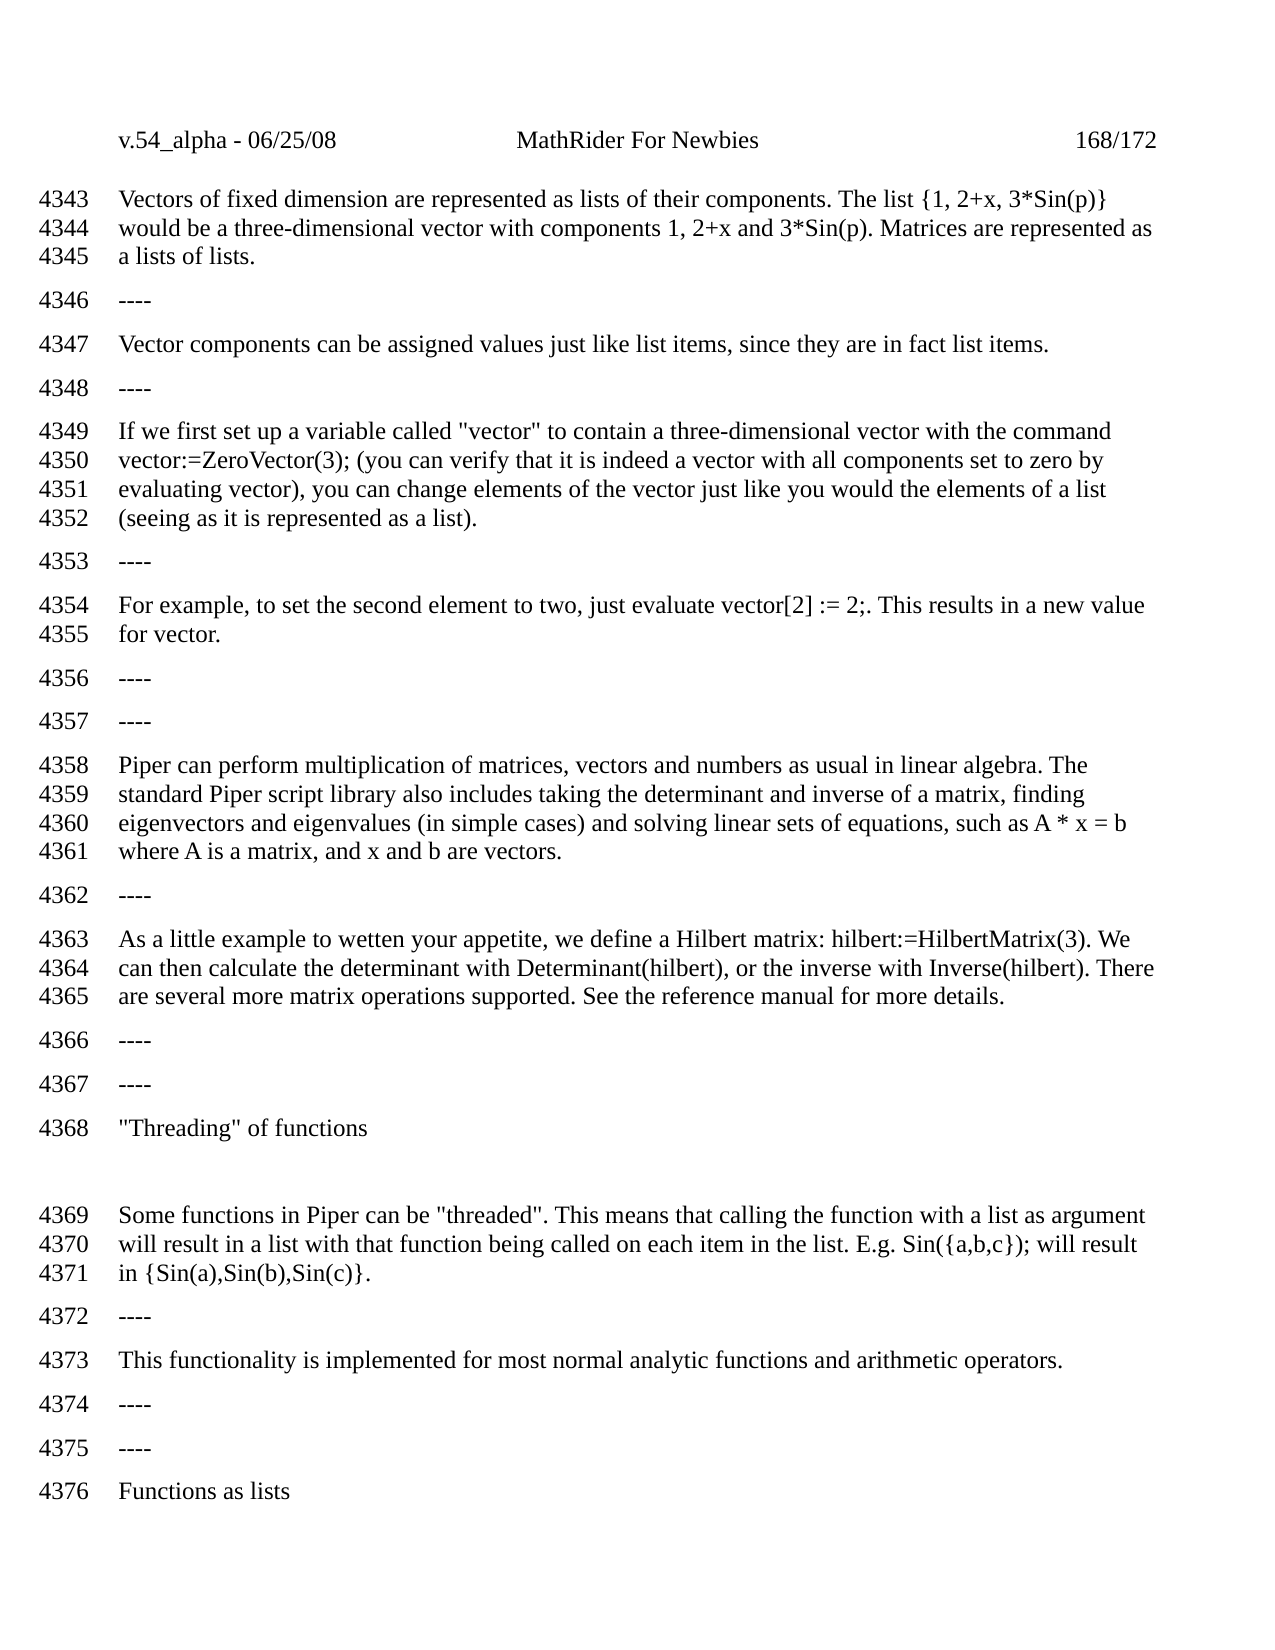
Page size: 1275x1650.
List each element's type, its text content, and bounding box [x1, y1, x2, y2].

text ---- [118, 1433, 1157, 1461]
text This functionality is implemented for most normal analytic functions and arithmetic operators. [118, 1345, 1157, 1374]
text Vector components can be assigned values just like list items, since they are in fact list items. [118, 329, 1157, 358]
text ---- [118, 546, 1157, 575]
text ---- [118, 1025, 1157, 1054]
text As a little example to wetten your appetite, we define a Hilbert matrix: hilbert:=HilbertMatrix(3). We can then calculate the determinant with Determinant(hilbert), or the inverse with Inverse(hilbert). There are several more matrix operations supported. See the reference manual for more details. [118, 924, 1157, 1010]
text For example, to set the second element to two, just evaluate vector[2] := 2;. This results in a new value for vector. [118, 590, 1157, 648]
text ---- [118, 1301, 1157, 1330]
text Some functions in Piper can be "threaded". This means that calling the function with a list as argument will result in a list with that function being called on each item in the list. E.g. Sin({a,b,c}); will result in {Sin(a),Sin(b),Sin(c)}. [118, 1200, 1157, 1286]
text Functions as lists [118, 1476, 1157, 1505]
text ---- [118, 1069, 1157, 1098]
text ---- [118, 373, 1157, 401]
text ---- [118, 706, 1157, 735]
text Vectors of fixed dimension are represented as lists of their components. The list {1, 2+x, 3*Sin(p)} would be a three-dimensional vector with components 1, 2+x and 3*Sin(p). Matrices are represented as a lists of lists. [118, 184, 1157, 270]
text Piper can perform multiplication of matrices, vectors and numbers as usual in linear algebra. The standard Piper script library also includes taking the determinant and inverse of a matrix, finding eigenvectors and eigenvalues (in simple cases) and solving linear sets of equations, such as A * x = b where A is a matrix, and x and b are vectors. [118, 750, 1157, 865]
text ---- [118, 1389, 1157, 1418]
text If we first set up a variable called "vector" to contain a three-dimensional vector with the command vector:=ZeroVector(3); (you can verify that it is indeed a vector with all components set to zero by evaluating vector), you can change elements of the vector just like you would the elements of a list (seeing as it is represented as a list). [118, 416, 1157, 531]
text "Threading" of functions [118, 1113, 1157, 1141]
text ---- [118, 880, 1157, 909]
text ---- [118, 285, 1157, 314]
text ---- [118, 663, 1157, 691]
